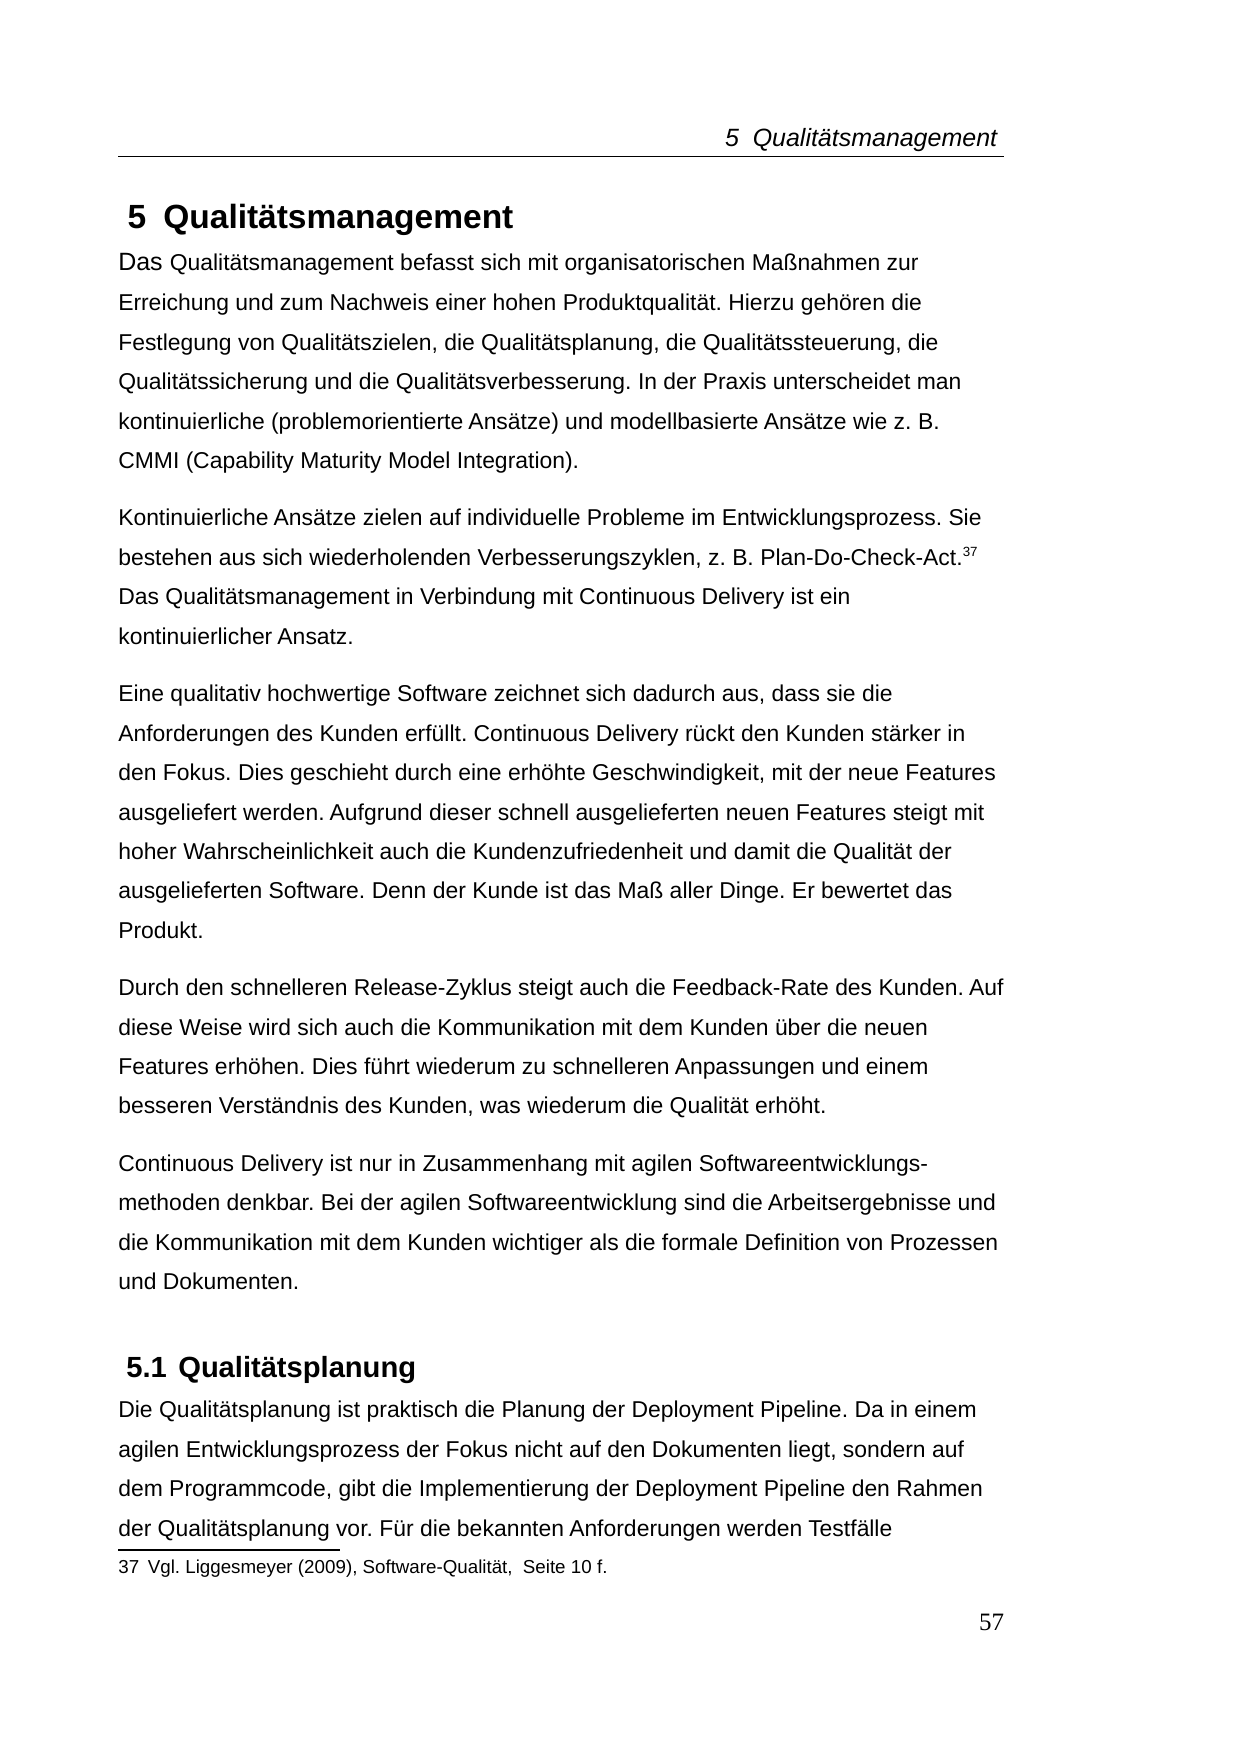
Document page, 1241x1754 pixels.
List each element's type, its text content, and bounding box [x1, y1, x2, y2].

text Vgl. Liggesmeyer (2009), Software-Qualität, Seite 10 f. [118, 1556, 1004, 1578]
text Die Qualitätsplanung ist praktisch die Planung der Deployment Pipeline. Da in einem agilen Entwicklungsprozess der Fokus nicht auf den Dokumenten liegt, sondern auf dem Programmcode, gibt die Implementierung der Deployment Pipeline den Rahmen der Qualitätsplanung vor. Für die bekannten Anforderungen werden Testfälle [118, 1396, 1004, 1541]
text Das Qualitätsmanagement befasst sich mit organisatorischen Maßnahmen zur Erreichung und zum Nachweis einer hohen Produktqualität. Hierzu gehören die Festlegung von Qualitätszielen, die Qualitätsplanung, die Qualitätssteuerung, die Qualitätssicherung und die Qualitätsverbesserung. In der Praxis unterscheidet man kontinuierliche (problemorientierte Ansätze) und modellbasierte Ansätze wie z. B. CMMI (Capability Maturity Model Integration). [118, 247, 1004, 473]
text Eine qualitativ hochwertige Software zeichnet sich dadurch aus, dass sie die Anforderungen des Kunden erfüllt. Continuous Delivery rückt den Kunden stärker in den Fokus. Dies geschieht durch eine erhöhte Geschwindigkeit, mit der neue Features ausgeliefert werden. Aufgrund dieser schnell ausgelieferten neuen Features steigt mit hoher Wahrscheinlichkeit auch die Kundenzufriedenheit und damit die Qualität der ausgelieferten Software. Denn der Kunde ist das Maß aller Dinge. Er bewertet das Produkt. [118, 680, 1004, 943]
text Durch den schnelleren Release-Zyklus steigt auch die Feedback-Rate des Kunden. Auf diese Weise wird sich auch die Kommunikation mit dem Kunden über die neuen Features erhöhen. Dies führt wiederum zu schnelleren Anpassungen und einem besseren Verständnis des Kunden, was wiederum die Qualität erhöht. [118, 974, 1004, 1119]
text Continuous Delivery ist nur in Zusammenhang mit agilen Softwareentwicklungs-methoden denkbar. Bei der agilen Softwareentwicklung sind die Arbeitsergebnisse und die Kommunikation mit dem Kunden wichtiger als die formale Definition von Prozessen und Dokumenten. [118, 1150, 1004, 1294]
subtitle Qualitätsmanagement [118, 197, 1004, 236]
subtitle Qualitätsplanung [118, 1350, 1004, 1384]
text Kontinuierliche Ansätze zielen auf individuelle Probleme im Entwicklungsprozess. Sie bestehen aus sich wiederholenden Verbesserungszyklen, z. B. Plan-Do-Check-Act. Das Qualitätsmanagement in Verbindung mit Continuous Delivery ist ein kontinuierlicher Ansatz. [118, 504, 1004, 649]
